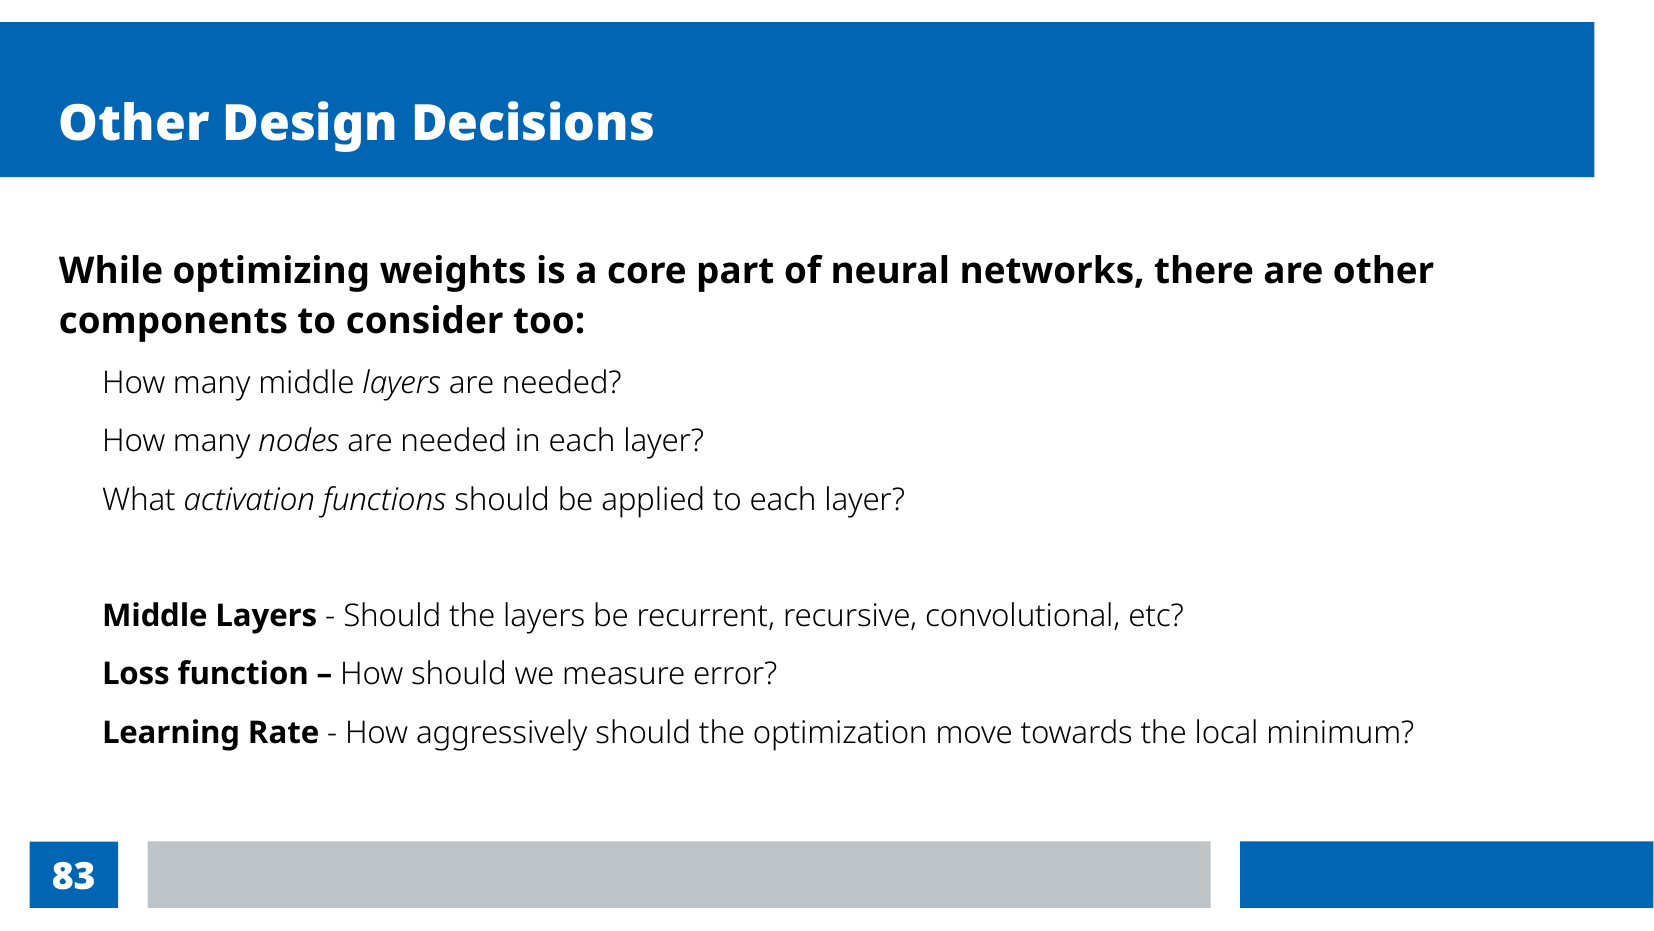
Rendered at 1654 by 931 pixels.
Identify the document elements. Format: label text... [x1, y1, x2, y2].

list While optimizing weights is a core part of neural networks, there are other components to consider too: How many middle layers are needed? How many nodes are needed in each layer? What activation functions should be applied to each layer? Middle Layers - Should the layers be recurrent, recursive, convolutional, etc? Loss function – How should we measure error? Learning Rate - How aggressively should the optimization move towards the local minimum? [59, 243, 1565, 820]
title Other Design Decisions [59, 44, 1595, 156]
